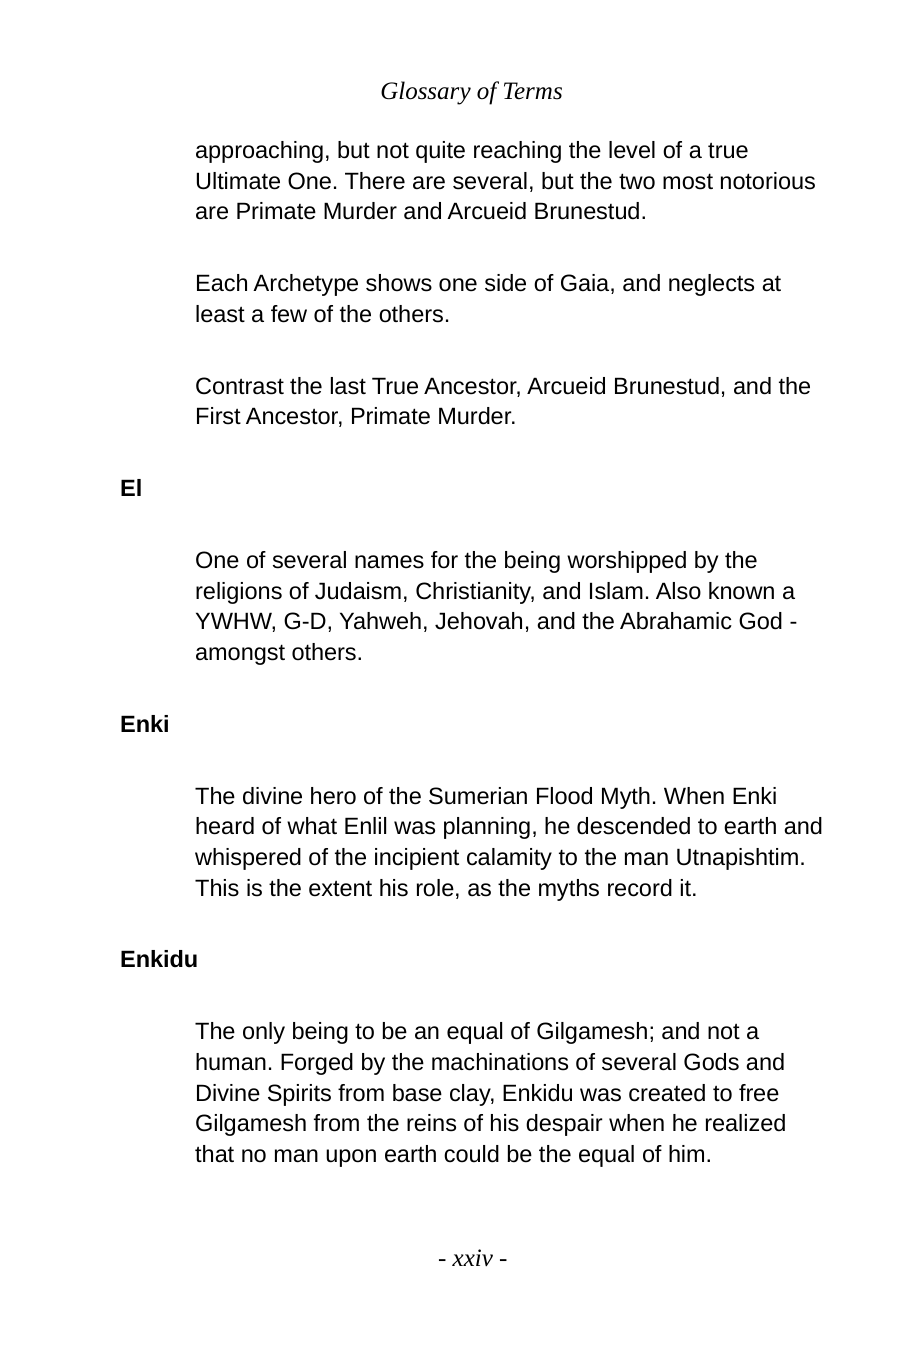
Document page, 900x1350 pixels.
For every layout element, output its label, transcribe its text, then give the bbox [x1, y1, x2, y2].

text One of several names for the being worshipped by the religions of Judaism, Christianity, and Islam. Also known a YWHW, G-D, Yahweh, Jehovah, and the Abrahamic God - amongst others. [195, 546, 825, 665]
text Each Archetype shows one side of Gaia, and neglects at least a few of the others. [195, 269, 825, 327]
text Enkidu [120, 946, 825, 973]
text approaching, but not quite reaching the level of a true Ultimate One. There are several, but the two most notorious are Primate Murder and Arcueid Brunestud. [195, 136, 825, 224]
text Contrast the last True Ancestor, Arcueid Brunestud, and the First Ancestor, Primate Murder. [195, 372, 825, 429]
text Enki [120, 710, 825, 737]
text The divine hero of the Sumerian Flood Myth. When Enki heard of what Enlil was planning, he descended to earth and whispered of the incipient calamity to the man Utnapishtim. This is the extent his role, as the myths record it. [195, 782, 825, 901]
text El [120, 474, 825, 501]
text The only being to be an equal of Gilgamesh; and not a human. Forged by the machinations of several Gods and Divine Spirits from base clay, Enkidu was created to free Gilgamesh from the reins of his despair when he realized that no man upon earth could be the equal of him. [195, 1018, 825, 1167]
